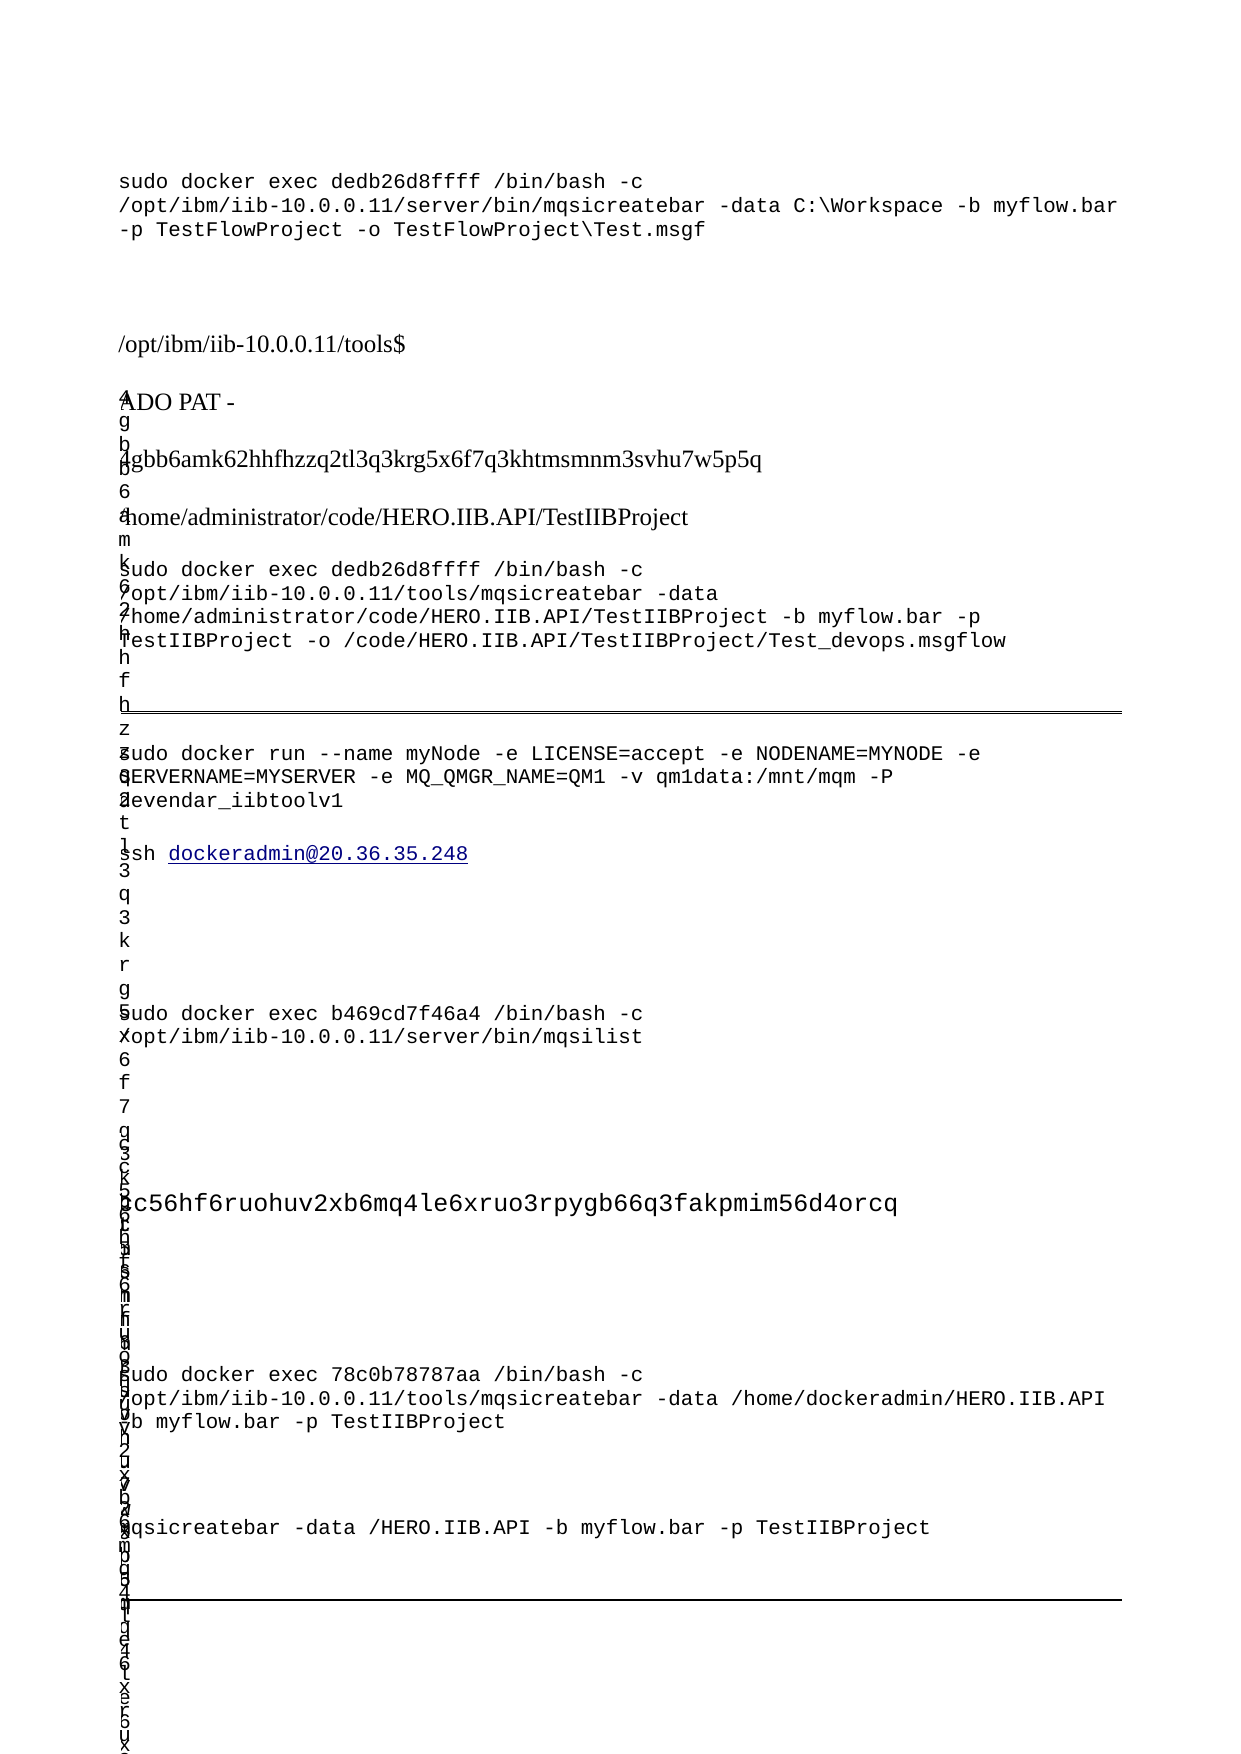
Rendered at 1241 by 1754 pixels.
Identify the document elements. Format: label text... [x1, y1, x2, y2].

text mqsicreatebar -data /HERO.IIB.API -b myflow.bar -p TestIIBProject [121, 1517, 1122, 1541]
text sudo docker exec dedb26d8ffff /bin/bash -c /opt/ibm/iib-10.0.0.11/server/bin/mqsicreatebar -data C:\Workspace -b myflow.bar -p TestFlowProject -o TestFlowProject\Test.msgf [118, 171, 1122, 242]
text /opt/ibm/iib-10.0.0.11/tools$ [118, 329, 1122, 358]
text ssh dockeradmin@20.36.35.248 [121, 843, 1122, 867]
text sudo docker exec dedb26d8ffff /bin/bash -c /opt/ibm/iib-10.0.0.11/tools/mqsicreatebar -data /home/administrator/code/HERO.IIB.API/TestIIBProject -b myflow.bar -p TestIIBProject -o /code/HERO.IIB.API/TestIIBProject/Test_devops.msgflow [121, 559, 1122, 654]
text 4gbb6amk62hhfhzzq2tl3q3krg5x6f7q3khtmsmnm3svhu7w5p5q [127, 444, 1122, 473]
text cc56hf6ruohuv2xb6mq4le6xruo3rpygb66q3fakpmim56d4orcq [121, 1190, 1122, 1219]
text /home/administrator/code/HERO.IIB.API/TestIIBProject [121, 502, 1122, 530]
text sudo docker exec 78c0b78787aa /bin/bash -c /opt/ibm/iib-10.0.0.11/tools/mqsicreatebar -data /home/dockeradmin/HERO.IIB.API -b myflow.bar -p TestIIBProject [121, 1364, 1122, 1435]
text ADO PAT - [121, 387, 1122, 415]
text sudo docker run --name myNode -e LICENSE=accept -e NODENAME=MYNODE -e SERVERNAME=MYSERVER -e MQ_QMGR_NAME=QM1 -v qm1data:/mnt/mqm -P devendar_iibtoolv1 [121, 743, 1122, 814]
text sudo docker exec b469cd7f46a4 /bin/bash -c /opt/ibm/iib-10.0.0.11/server/bin/mqsilist [121, 1003, 1122, 1050]
